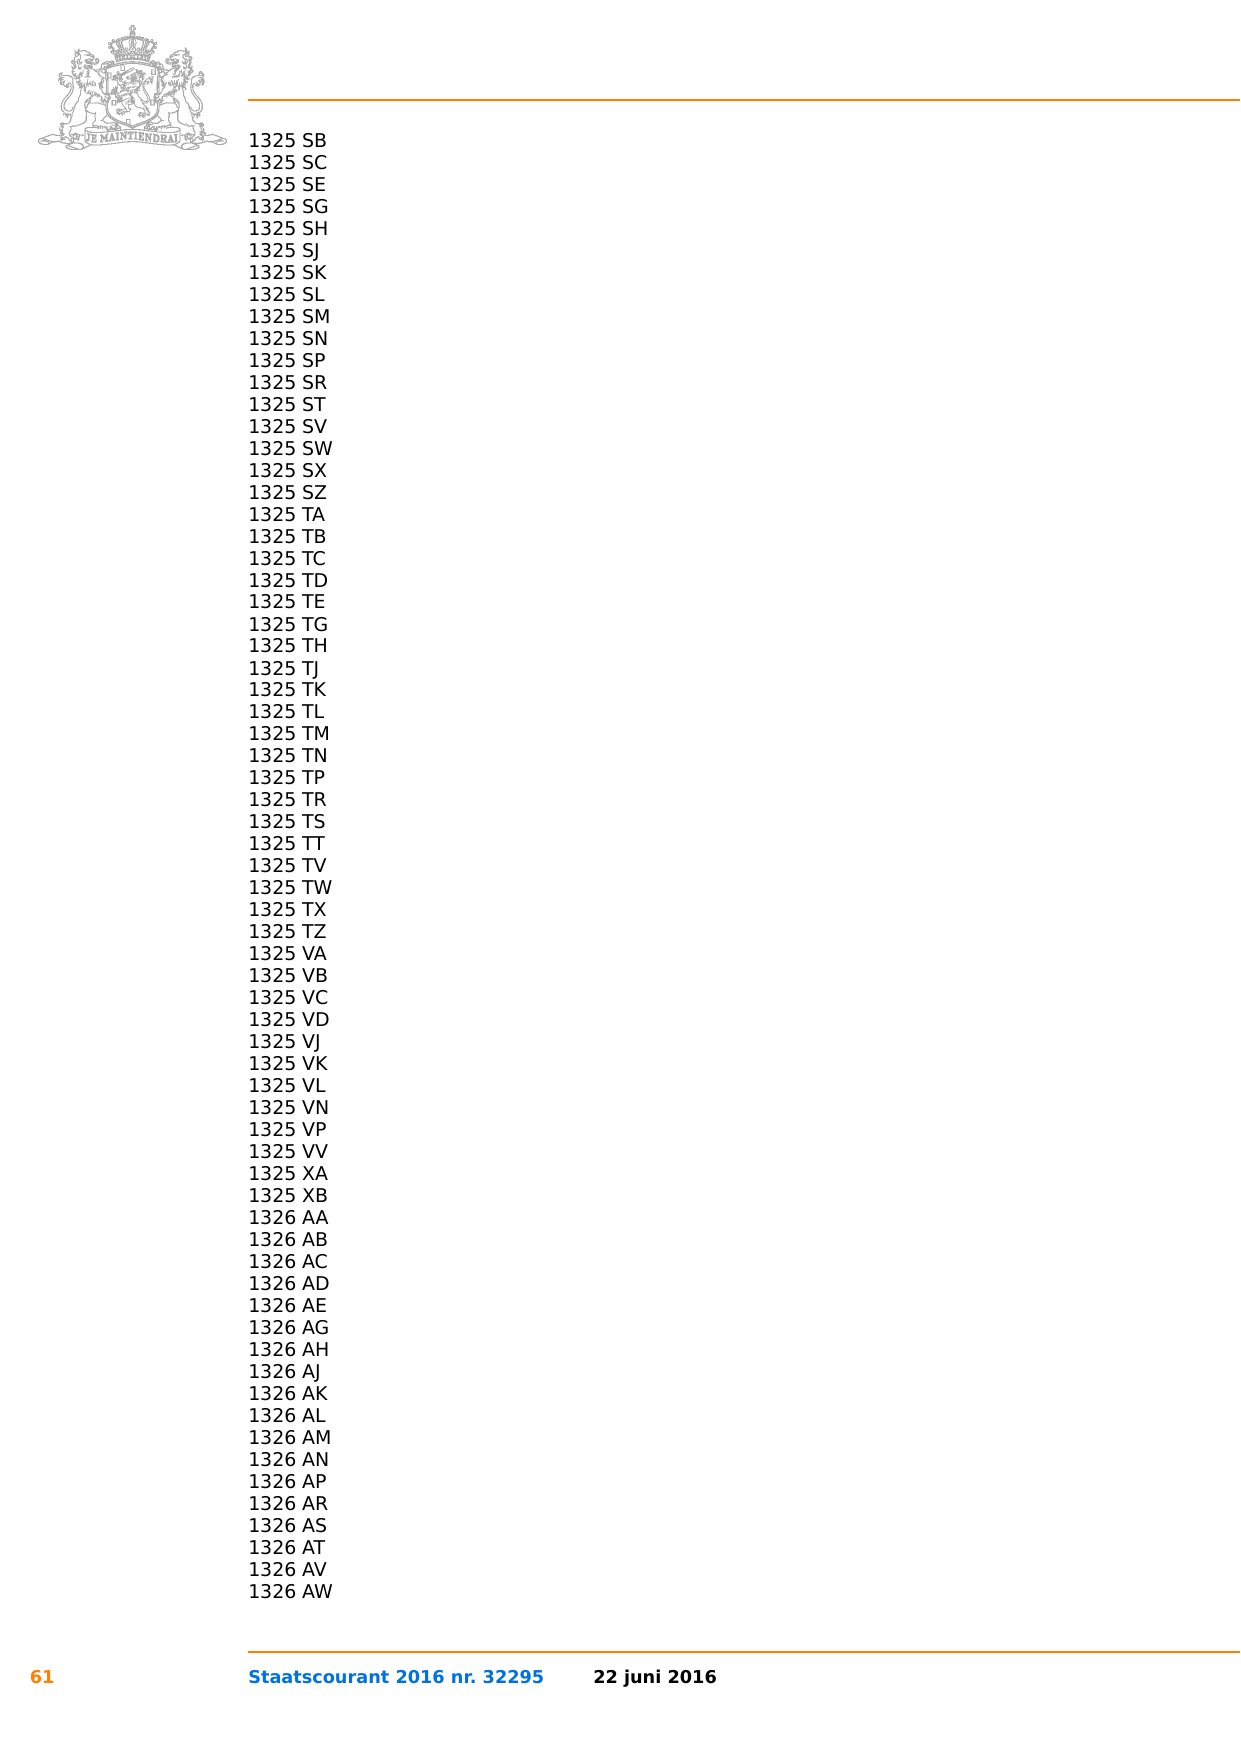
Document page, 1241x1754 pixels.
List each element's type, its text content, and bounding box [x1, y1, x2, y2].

text 1325 TC [248, 547, 1163, 569]
text 1325 SL [248, 284, 1163, 306]
text 1325 SZ [248, 482, 1163, 503]
text 1325 SB [248, 130, 1163, 152]
text 1325 TD [248, 569, 1163, 591]
text 1325 VV [248, 1141, 1163, 1163]
text 1325 TB [248, 526, 1163, 547]
text 1326 AV [248, 1558, 1163, 1581]
text 1325 TR [248, 789, 1163, 811]
text 1325 XA [248, 1163, 1163, 1185]
text 1325 SG [248, 196, 1163, 218]
text 1325 TG [248, 613, 1163, 635]
text 1326 AA [248, 1207, 1163, 1229]
text 1325 VD [248, 1009, 1163, 1031]
text 1325 SJ [248, 240, 1163, 262]
text 1326 AT [248, 1537, 1163, 1558]
text 1325 XB [248, 1185, 1163, 1207]
text 1325 SV [248, 416, 1163, 438]
text 1326 AK [248, 1383, 1163, 1405]
text 1326 AE [248, 1295, 1163, 1317]
text 1325 TN [248, 745, 1163, 767]
text 1326 AJ [248, 1361, 1163, 1383]
text 1325 VP [248, 1119, 1163, 1141]
text 1325 VC [248, 987, 1163, 1009]
text 1325 SH [248, 218, 1163, 240]
text 1325 SR [248, 372, 1163, 394]
text 1326 AP [248, 1471, 1163, 1493]
text 1326 AC [248, 1251, 1163, 1273]
text 1326 AL [248, 1405, 1163, 1427]
text 1325 TT [248, 833, 1163, 855]
text 1326 AG [248, 1317, 1163, 1339]
text 1325 TZ [248, 921, 1163, 943]
text 1325 TK [248, 679, 1163, 701]
text 1325 TL [248, 701, 1163, 723]
text 1325 TP [248, 767, 1163, 789]
text 1325 VJ [248, 1031, 1163, 1053]
text 1325 TE [248, 591, 1163, 613]
text 1325 SM [248, 306, 1163, 328]
text 1325 TX [248, 899, 1163, 921]
text 1325 TS [248, 811, 1163, 833]
text 1326 AN [248, 1449, 1163, 1471]
text 1325 SW [248, 438, 1163, 459]
text 1325 SC [248, 152, 1163, 174]
text 1326 AD [248, 1273, 1163, 1295]
text 1326 AR [248, 1493, 1163, 1514]
text 1326 AH [248, 1339, 1163, 1361]
text 1325 SP [248, 350, 1163, 372]
text 1325 VK [248, 1053, 1163, 1075]
text 1325 SE [248, 174, 1163, 196]
text 1325 TJ [248, 657, 1163, 679]
picture [38, 25, 227, 150]
text 1325 VL [248, 1075, 1163, 1097]
text 1325 VB [248, 965, 1163, 987]
text 1326 AB [248, 1229, 1163, 1251]
text 1325 TV [248, 855, 1163, 877]
text 1325 TA [248, 503, 1163, 526]
text 1325 VN [248, 1097, 1163, 1119]
text 1325 TM [248, 723, 1163, 745]
text 1325 VA [248, 943, 1163, 965]
text 1325 SX [248, 459, 1163, 482]
text 1325 TH [248, 635, 1163, 657]
text 1326 AM [248, 1427, 1163, 1449]
text 1326 AS [248, 1514, 1163, 1537]
text 1325 SN [248, 328, 1163, 350]
text 1325 SK [248, 262, 1163, 284]
text 1326 AW [248, 1581, 1163, 1602]
text 1325 ST [248, 394, 1163, 416]
text 1325 TW [248, 877, 1163, 899]
